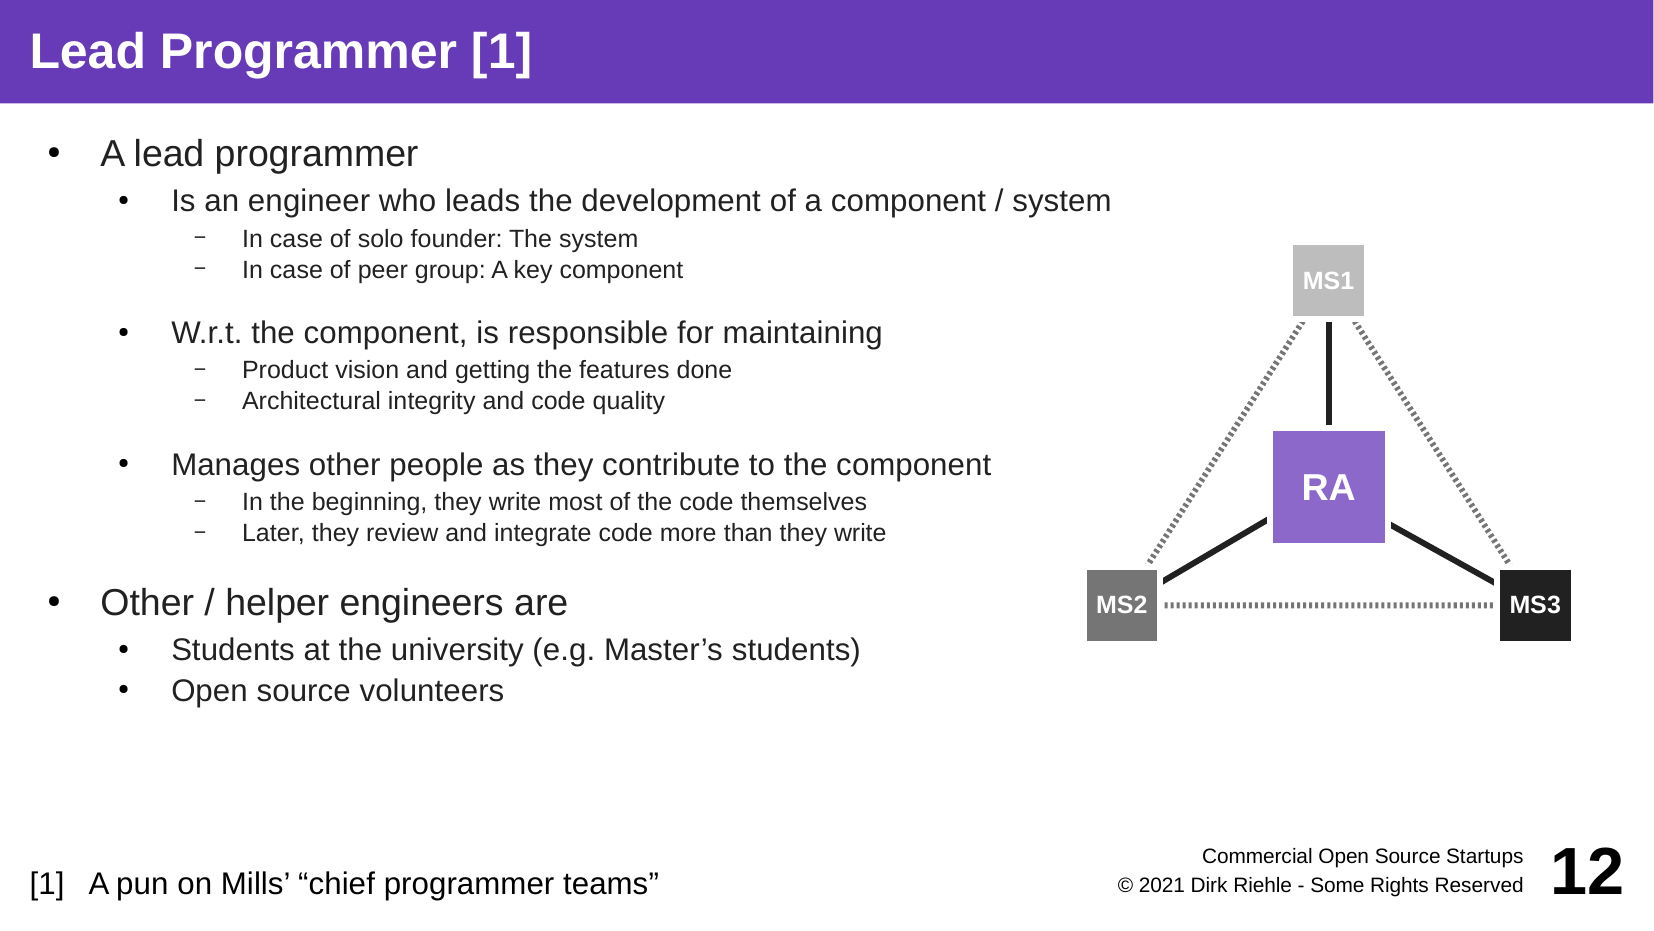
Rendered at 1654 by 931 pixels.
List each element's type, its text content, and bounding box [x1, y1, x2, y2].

text_box MS2 [1083, 566, 1161, 644]
text_box [1] A pun on Mills’ “chief programmer teams” [0, 693, 1182, 931]
list A lead programmer Is an engineer who leads the development of a component / system In case of solo founder: The system In case of peer group: A key component W.r.t. the component, is responsible for maintaining Product vision and getting the features done Architectural integrity and code quality Manages other people as they contribute to the component In the beginning, they write most of the code themselves Later, they review and integrate code more than they write Other / helper engineers are Students at the university (e.g. Master’s students) Open source volunteers [29, 132, 1625, 813]
text_box MS3 [1497, 566, 1574, 644]
title Lead Programmer [1] [0, 0, 1654, 104]
text_box RA [1269, 428, 1388, 547]
text_box MS1 [1290, 242, 1368, 319]
